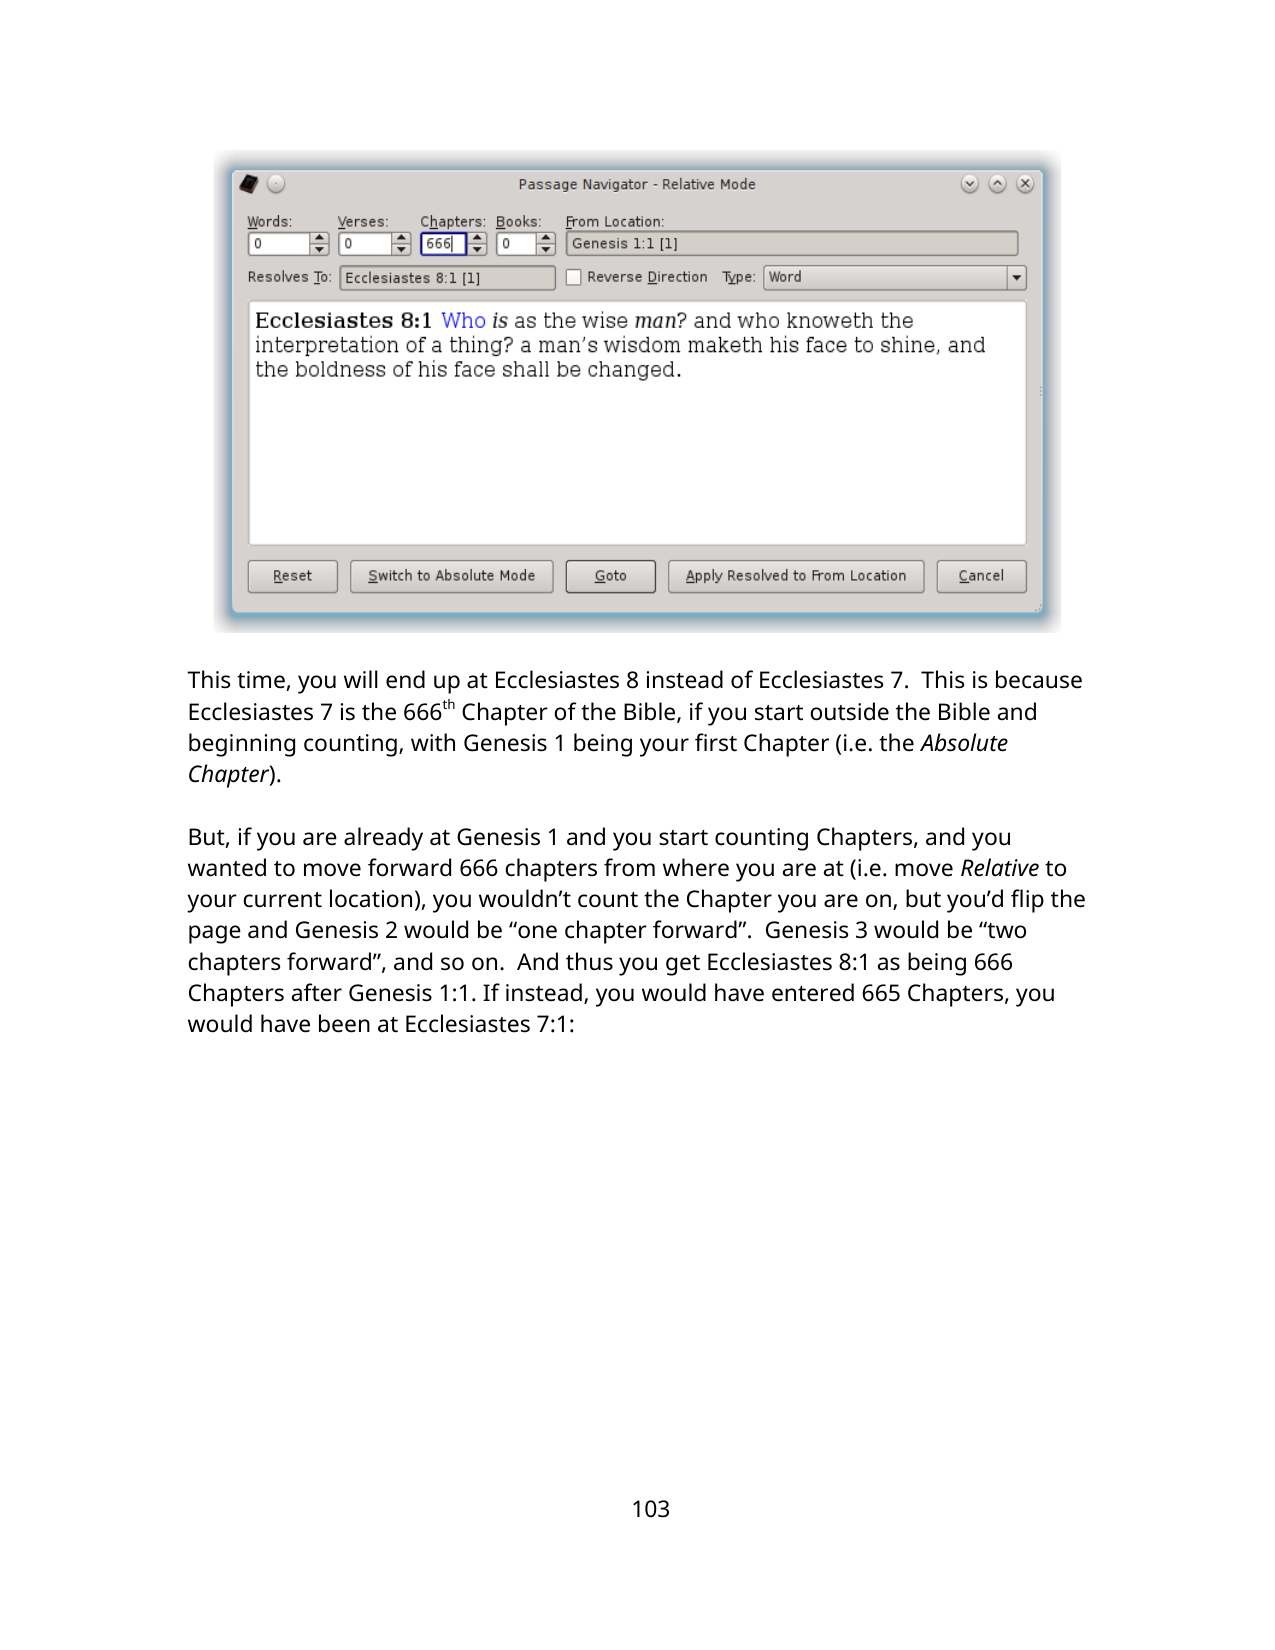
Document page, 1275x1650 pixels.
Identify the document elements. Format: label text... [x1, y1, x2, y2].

picture [213, 150, 1062, 633]
text But, if you are already at Genesis 1 and you start counting Chapters, and you wanted to move forward 666 chapters from where you are at (i.e. move Relative to your current location), you wouldn’t count the Chapter you are on, but you’d flip the page and Genesis 2 would be “one chapter forward”. Genesis 3 would be “two chapters forward”, and so on. And thus you get Ecclesiastes 8:1 as being 666 Chapters after Genesis 1:1. If instead, you would have entered 665 Chapters, you would have been at Ecclesiastes 7:1: [187, 821, 1087, 1039]
text This time, you will end up at Ecclesiastes 8 instead of Ecclesiastes 7. This is because Ecclesiastes 7 is the 666th Chapter of the Bible, if you start outside the Bible and beginning counting, with Genesis 1 being your first Chapter (i.e. the Absolute Chapter). [187, 664, 1087, 789]
